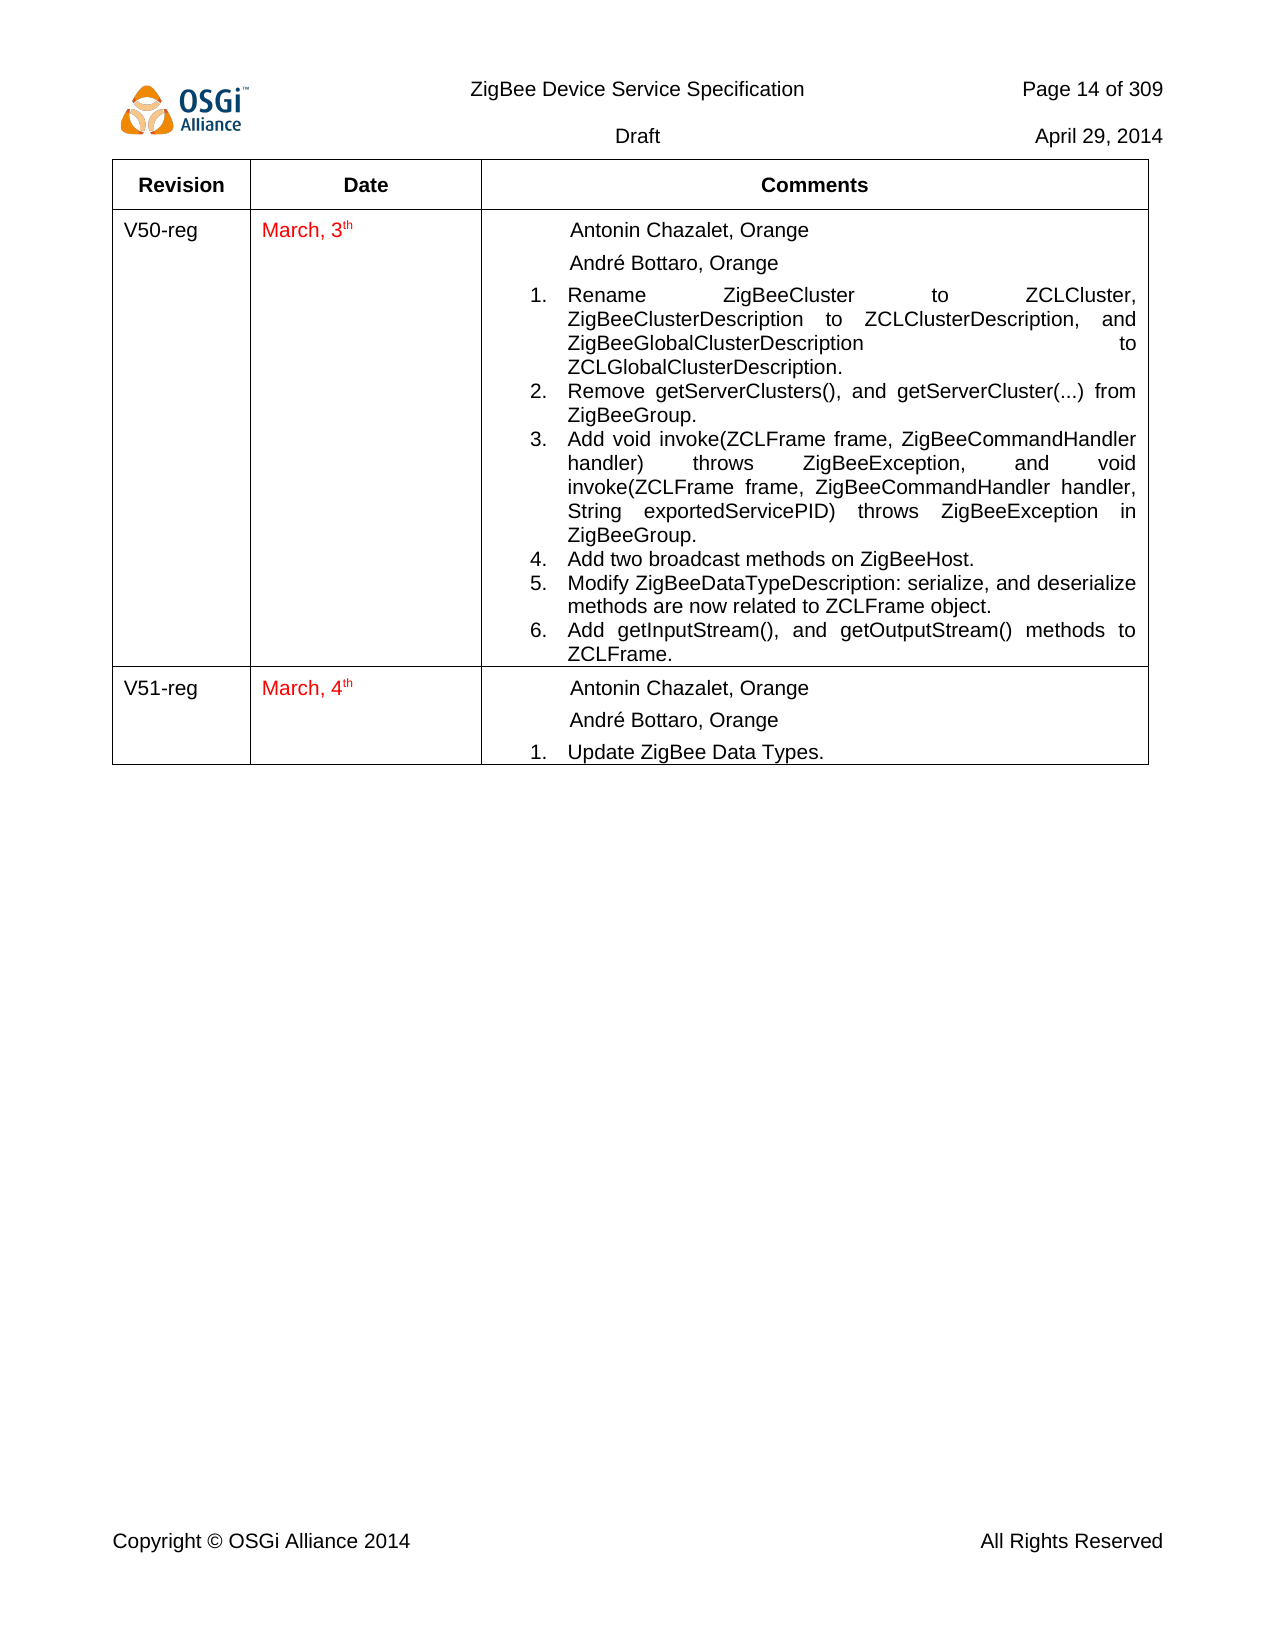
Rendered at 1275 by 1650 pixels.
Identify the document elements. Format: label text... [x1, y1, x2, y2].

table_cell Antonin Chazalet, Orange André Bottaro, Orange Update ZigBee Data Types. [482, 667, 1148, 764]
table_header Comments [482, 160, 1148, 209]
table_cell March, 3th [251, 210, 481, 666]
table_cell V50-reg [113, 210, 250, 666]
table_cell March, 4th [251, 667, 481, 764]
table_cell V51-reg [113, 667, 250, 764]
table_header Revision [113, 160, 250, 209]
picture [113, 78, 257, 142]
table_cell Antonin Chazalet, Orange André Bottaro, Orange Rename ZigBeeCluster to ZCLCluster, ZigBeeClusterDescription to ZCLClusterDescription, and ZigBeeGlobalClusterDescription to ZCLGlobalClusterDescription. Remove getServerClusters(), and getServerCluster(...) from ZigBeeGroup. Add void invoke(ZCLFrame frame, ZigBeeCommandHandler handler) throws ZigBeeException, and void invoke(ZCLFrame frame, ZigBeeCommandHandler handler, String exportedServicePID) throws ZigBeeException in ZigBeeGroup. Add two broadcast methods on ZigBeeHost. Modify ZigBeeDataTypeDescription: serialize, and deserialize methods are now related to ZCLFrame object. Add getInputStream(), and getOutputStream() methods to ZCLFrame. [482, 210, 1148, 666]
table_header Date [251, 160, 481, 209]
